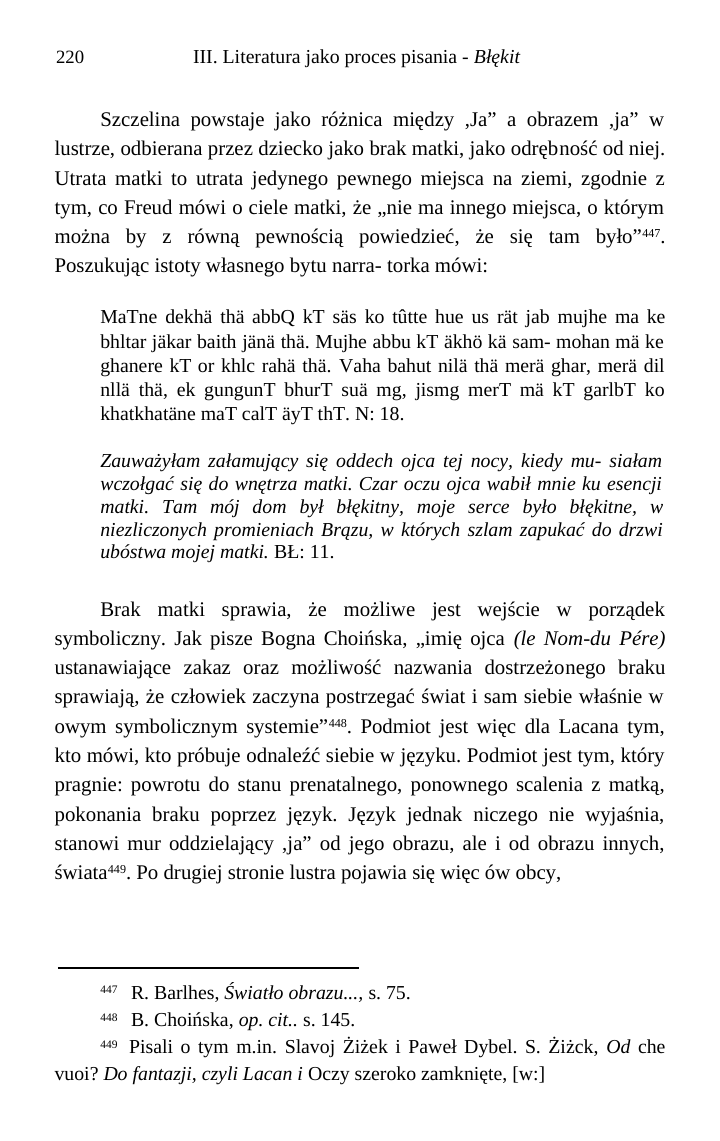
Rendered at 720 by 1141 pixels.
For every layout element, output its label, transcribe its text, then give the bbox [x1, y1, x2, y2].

text 449 Pisali o tym m.in. Slavoj Żiżek i Paweł Dybel. S. Żiżck, Od che vuoi? Do fantazji, czyli Lacan i Oczy szeroko zamknięte, [w:] [54, 1035, 665, 1084]
text Szczelina powstaje jako różnica między ,Ja” a obrazem ,ja” w lustrze, odbierana przez dziecko jako brak matki, jako odręb­ność od niej. Utrata matki to utrata jedynego pewnego miejsca na ziemi, zgodnie z tym, co Freud mówi o ciele matki, że „nie ma innego miejsca, o którym można by z równą pewnością powie­dzieć, że się tam było”447. Poszukując istoty własnego bytu narra- torka mówi: [54, 107, 665, 277]
text 448 B. Choińska, op. cit.. s. 145. [54, 1008, 665, 1031]
text III. Literatura jako proces pisania - Błękit [193, 45, 529, 68]
text 447 R. Barlhes, Światło obrazu..., s. 75. [54, 981, 665, 1002]
text Brak matki sprawia, że możliwe jest wejście w porządek symboliczny. Jak pisze Bogna Choińska, „imię ojca (le Nom-du Pére) ustanawiające zakaz oraz możliwość nazwania dostrzeżo­nego braku sprawiają, że człowiek zaczyna postrzegać świat i sam siebie właśnie w owym symbolicznym systemie”448. Pod­miot jest więc dla Lacana tym, kto mówi, kto próbuje odnaleźć siebie w języku. Podmiot jest tym, który pragnie: powrotu do stanu prenatalnego, ponownego scalenia z matką, pokonania braku poprzez język. Język jednak niczego nie wyjaśnia, stanowi mur oddzielający ,ja” od jego obrazu, ale i od obrazu innych, świata449. Po drugiej stronie lustra pojawia się więc ów obcy, [54, 597, 665, 884]
text Zauważyłam załamujący się oddech ojca tej nocy, kiedy mu- siałam wczołgać się do wnętrza matki. Czar oczu ojca wabił mnie ku esencji matki. Tam mój dom był błękitny, moje serce było błękitne, w niezliczonych promieniach Brązu, w których szlam zapukać do drzwi ubóstwa mojej matki. BŁ: 11. [100, 449, 665, 563]
text MaTne dekhä thä abbQ kT säs ko tûtte hue us rät jab mujhe ma ke bhltar jäkar baith jänä thä. Mujhe abbu kT äkhö kä sam- mohan mä ke ghanere kT or khlc rahä thä. Vaha bahut nilä thä merä ghar, merä dil nllä thä, ek gungunT bhurT suä mg, jismg merT mä kT garlbT ko khatkhatäne maT calT äyT thT. N: 18. [100, 305, 665, 425]
text 220 [56, 46, 91, 67]
